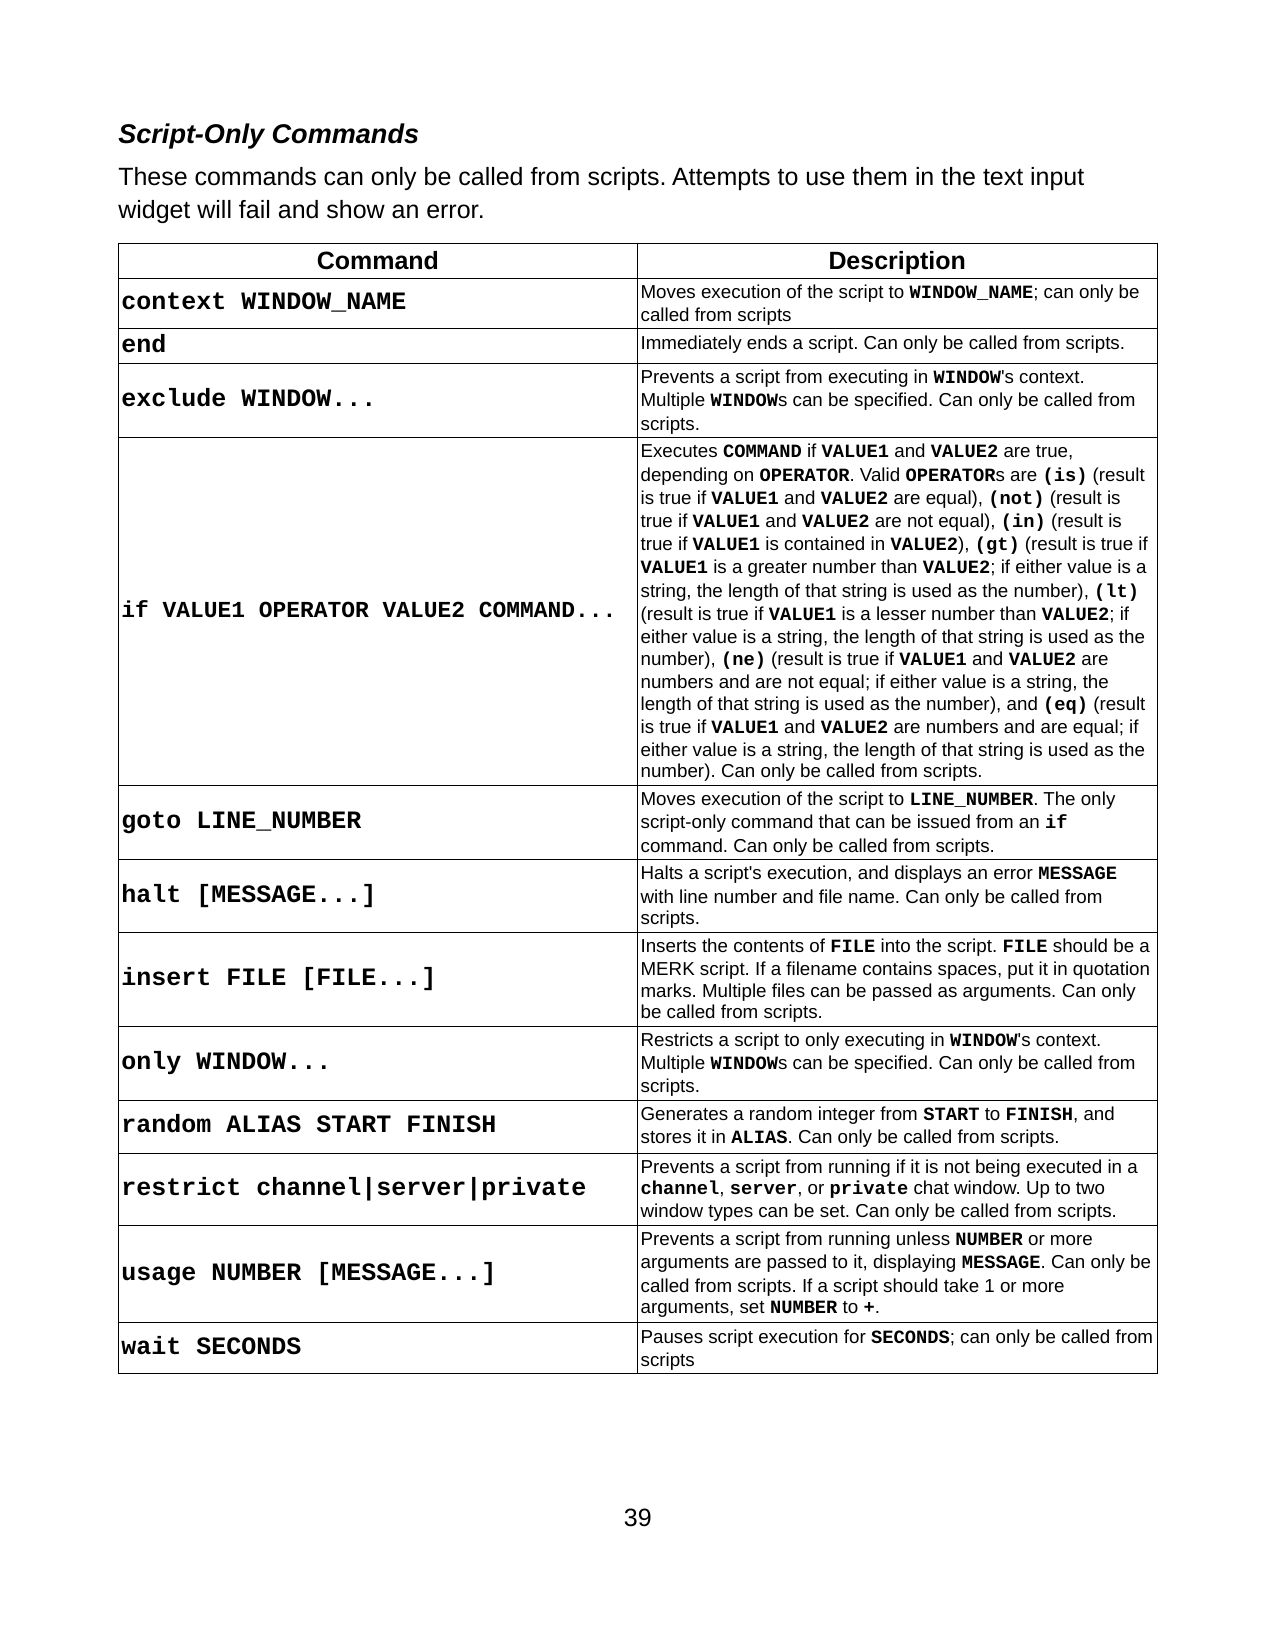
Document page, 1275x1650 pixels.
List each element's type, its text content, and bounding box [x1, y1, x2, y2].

table_cell Moves execution of the script to LINE_NUMBER. The only script-only command that can be issued from an if command. Can only be called from scripts. [638, 786, 1157, 859]
table_cell wait SECONDS [119, 1323, 637, 1373]
table_cell if VALUE1 OPERATOR VALUE2 COMMAND... [119, 438, 637, 785]
subtitle Script-Only Commands [118, 118, 1157, 149]
table_cell halt [MESSAGE...] [119, 860, 637, 932]
table_cell context WINDOW_NAME [119, 279, 637, 328]
table_cell Moves execution of the script to WINDOW_NAME; can only be called from scripts [638, 279, 1157, 328]
table_cell Prevents a script from executing in WINDOW's context. Multiple WINDOWs can be specified. Can only be called from scripts. [638, 364, 1157, 437]
table_cell exclude WINDOW... [119, 364, 637, 437]
table_cell end [119, 329, 637, 363]
table_cell Restricts a script to only executing in WINDOW's context. Multiple WINDOWs can be specified. Can only be called from scripts. [638, 1027, 1157, 1100]
text These commands can only be called from scripts. Attempts to use them in the text input widget will fail and show an error. [118, 162, 1157, 224]
table_cell Pauses script execution for SECONDS; can only be called from scripts [638, 1323, 1157, 1373]
table_cell Executes COMMAND if VALUE1 and VALUE2 are true, depending on OPERATOR. Valid OPERATORs are (is) (result is true if VALUE1 and VALUE2 are equal), (not) (result is true if VALUE1 and VALUE2 are not equal), (in) (result is true if VALUE1 is contained in VALUE2), (gt) (result is true if VALUE1 is a greater number than VALUE2; if either value is a string, the length of that string is used as the number), (lt) (result is true if VALUE1 is a lesser number than VALUE2; if either value is a string, the length of that string is used as the number), (ne) (result is true if VALUE1 and VALUE2 are numbers and are not equal; if either value is a string, the length of that string is used as the number), and (eq) (result is true if VALUE1 and VALUE2 are numbers and are equal; if either value is a string, the length of that string is used as the number). Can only be called from scripts. [638, 438, 1157, 785]
table_cell restrict channel|server|private [119, 1154, 637, 1225]
table_cell Inserts the contents of FILE into the script. FILE should be a MERK script. If a filename contains spaces, put it in quotation marks. Multiple files can be passed as arguments. Can only be called from scripts. [638, 933, 1157, 1026]
table_cell Prevents a script from running if it is not being executed in a channel, server, or private chat window. Up to two window types can be set. Can only be called from scripts. [638, 1154, 1157, 1225]
table_cell random ALIAS START FINISH [119, 1101, 637, 1152]
table_cell usage NUMBER [MESSAGE...] [119, 1226, 637, 1322]
table_cell insert FILE [FILE...] [119, 933, 637, 1026]
table_cell Halts a script's execution, and displays an error MESSAGE with line number and file name. Can only be called from scripts. [638, 860, 1157, 932]
table_cell Immediately ends a script. Can only be called from scripts. [638, 329, 1157, 363]
table_cell Generates a random integer from START to FINISH, and stores it in ALIAS. Can only be called from scripts. [638, 1101, 1157, 1152]
table_header Command [119, 244, 637, 277]
table_cell only WINDOW... [119, 1027, 637, 1100]
table_header Description [638, 244, 1157, 277]
table_cell Prevents a script from running unless NUMBER or more arguments are passed to it, displaying MESSAGE. Can only be called from scripts. If a script should take 1 or more arguments, set NUMBER to +. [638, 1226, 1157, 1322]
table_cell goto LINE_NUMBER [119, 786, 637, 859]
